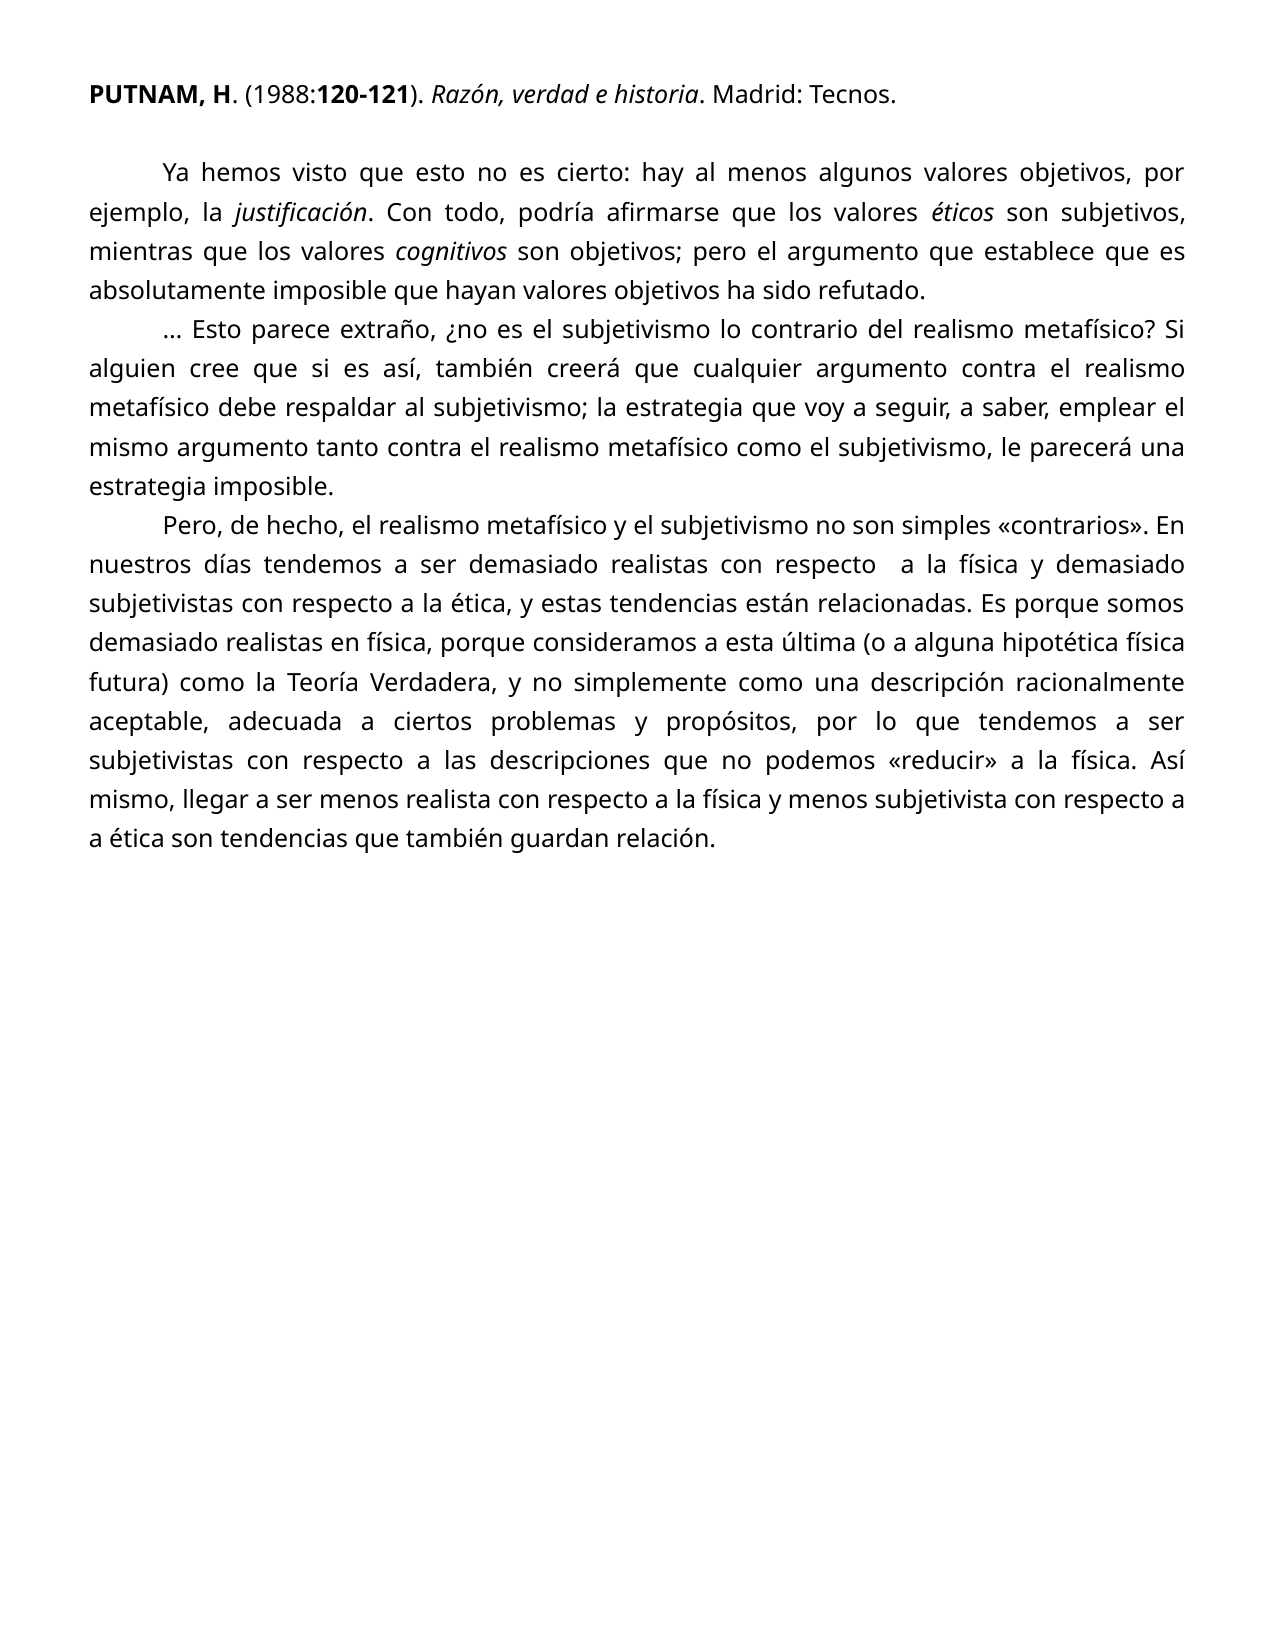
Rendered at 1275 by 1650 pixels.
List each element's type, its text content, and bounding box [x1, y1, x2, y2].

text … Esto parece extraño, ¿no es el subjetivismo lo contrario del realismo metafísico? Si alguien cree que si es así, también creerá que cualquier argumento contra el realismo metafísico debe respaldar al subjetivismo; la estrategia que voy a seguir, a saber, emplear el mismo argumento tanto contra el realismo metafísico como el subjetivismo, le parecerá una estrategia imposible. [88, 312, 1186, 502]
text PUTNAM, H. (1988:120-121). Razón, verdad e historia. Madrid: Tecnos. [88, 77, 1186, 111]
text Ya hemos visto que esto no es cierto: hay al menos algunos valores objetivos, por ejemplo, la justificación. Con todo, podría afirmarse que los valores éticos son subjetivos, mientras que los valores cognitivos son objetivos; pero el argumento que establece que es absolutamente imposible que hayan valores objetivos ha sido refutado. [88, 155, 1186, 307]
text Pero, de hecho, el realismo metafísico y el subjetivismo no son simples «contrarios». En nuestros días tendemos a ser demasiado realistas con respecto a la física y demasiado subjetivistas con respecto a la ética, y estas tendencias están relacionadas. Es porque somos demasiado realistas en física, porque consideramos a esta última (o a alguna hipotética física futura) como la Teoría Verdadera, y no simplemente como una descripción racionalmente aceptable, adecuada a ciertos problemas y propósitos, por lo que tendemos a ser subjetivistas con respecto a las descripciones que no podemos «reducir» a la física. Así mismo, llegar a ser menos realista con respecto a la física y menos subjetivista con respecto a a ética son tendencias que también guardan relación. [88, 508, 1186, 855]
